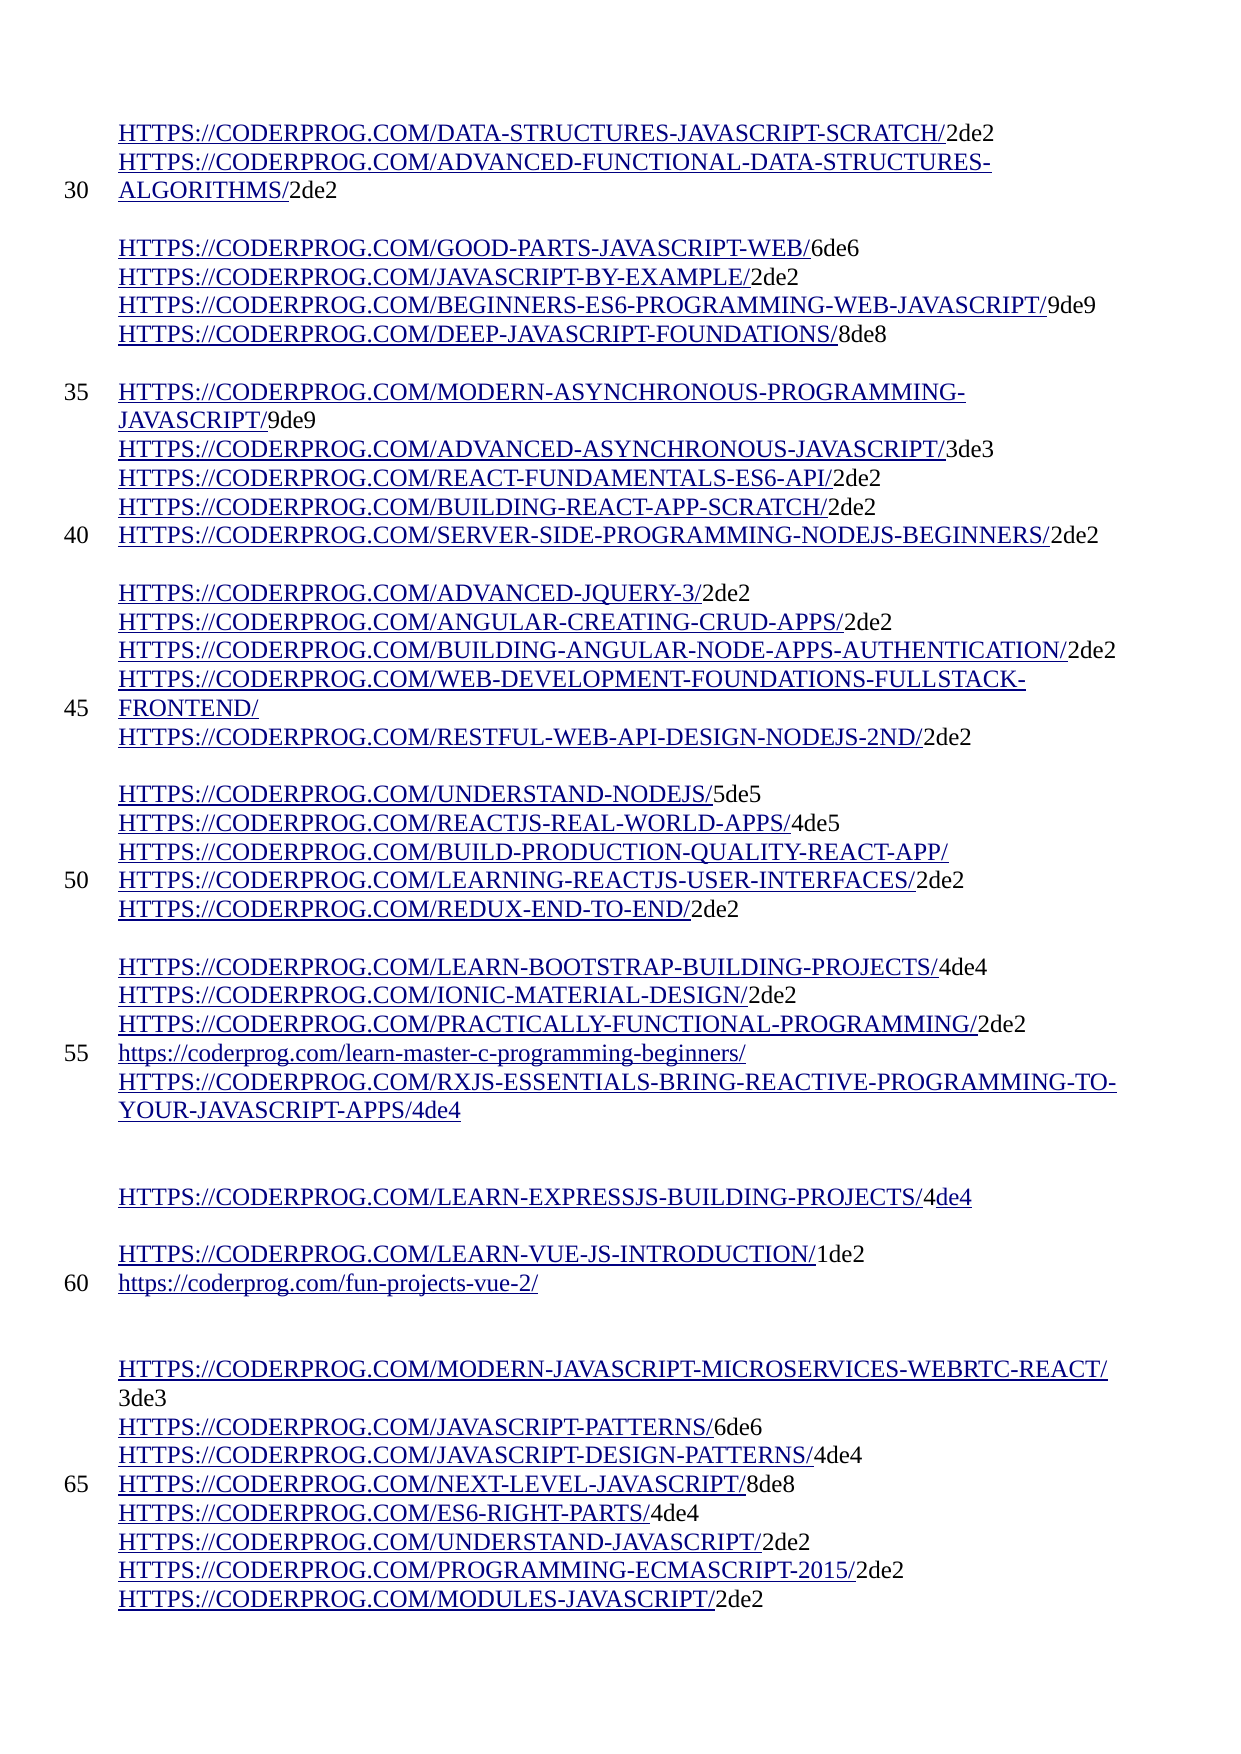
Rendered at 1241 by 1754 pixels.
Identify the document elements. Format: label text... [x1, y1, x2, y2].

text HTTPS://CODERPROG.COM/BUILD-PRODUCTION-QUALITY-REACT-APP/ [118, 837, 1122, 866]
text HTTPS://CODERPROG.COM/UNDERSTAND-NODEJS/5de5 [118, 779, 1122, 808]
text HTTPS://CODERPROG.COM/GOOD-PARTS-JAVASCRIPT-WEB/6de6 [118, 233, 1122, 262]
text HTTPS://CODERPROG.COM/REACT-FUNDAMENTALS-ES6-API/2de2 [118, 463, 1122, 492]
text HTTPS://CODERPROG.COM/SERVER-SIDE-PROGRAMMING-NODEJS-BEGINNERS/2de2 [118, 521, 1122, 549]
text HTTPS://CODERPROG.COM/JAVASCRIPT-PATTERNS/6de6 [118, 1412, 1122, 1441]
text HTTPS://CODERPROG.COM/BEGINNERS-ES6-PROGRAMMING-WEB-JAVASCRIPT/9de9 [118, 291, 1122, 319]
text HTTPS://CODERPROG.COM/DEEP-JAVASCRIPT-FOUNDATIONS/8de8 [118, 319, 1122, 348]
text HTTPS://CODERPROG.COM/MODULES-JAVASCRIPT/2de2 [118, 1584, 1122, 1613]
text HTTPS://CODERPROG.COM/REDUX-END-TO-END/2de2 [118, 894, 1122, 923]
text HTTPS://CODERPROG.COM/PROGRAMMING-ECMASCRIPT-2015/2de2 [118, 1556, 1122, 1584]
text https://coderprog.com/learn-master-c-programming-beginners/ [118, 1038, 1122, 1067]
text HTTPS://CODERPROG.COM/LEARN-BOOTSTRAP-BUILDING-PROJECTS/4de4 [118, 952, 1122, 981]
text HTTPS://CODERPROG.COM/LEARN-VUE-JS-INTRODUCTION/1de2 [118, 1239, 1122, 1268]
text HTTPS://CODERPROG.COM/IONIC-MATERIAL-DESIGN/2de2 [118, 981, 1122, 1009]
text HTTPS://CODERPROG.COM/MODERN-JAVASCRIPT-MICROSERVICES-WEBRTC-REACT/3de3 [118, 1354, 1122, 1412]
text HTTPS://CODERPROG.COM/REACTJS-REAL-WORLD-APPS/4de5 [118, 808, 1122, 837]
text HTTPS://CODERPROG.COM/LEARNING-REACTJS-USER-INTERFACES/2de2 [118, 866, 1122, 894]
text HTTPS://CODERPROG.COM/MODERN-ASYNCHRONOUS-PROGRAMMING-JAVASCRIPT/9de9 [118, 377, 1122, 434]
text HTTPS://CODERPROG.COM/PRACTICALLY-FUNCTIONAL-PROGRAMMING/2de2 [118, 1009, 1122, 1038]
text HTTPS://CODERPROG.COM/ADVANCED-FUNCTIONAL-DATA-STRUCTURES-ALGORITHMS/2de2 [118, 147, 1122, 204]
text HTTPS://CODERPROG.COM/RESTFUL-WEB-API-DESIGN-NODEJS-2ND/2de2 [118, 722, 1122, 751]
text HTTPS://CODERPROG.COM/NEXT-LEVEL-JAVASCRIPT/8de8 [118, 1469, 1122, 1498]
text HTTPS://CODERPROG.COM/ANGULAR-CREATING-CRUD-APPS/2de2 [118, 607, 1122, 636]
text HTTPS://CODERPROG.COM/DATA-STRUCTURES-JAVASCRIPT-SCRATCH/2de2 [118, 118, 1122, 147]
text HTTPS://CODERPROG.COM/ADVANCED-ASYNCHRONOUS-JAVASCRIPT/3de3 [118, 434, 1122, 463]
text HTTPS://CODERPROG.COM/BUILDING-REACT-APP-SCRATCH/2de2 [118, 492, 1122, 521]
text HTTPS://CODERPROG.COM/RXJS-ESSENTIALS-BRING-REACTIVE-PROGRAMMING-TO-YOUR-JAVASCRIPT-APPS/4de4 [118, 1067, 1122, 1124]
text HTTPS://CODERPROG.COM/ES6-RIGHT-PARTS/4de4 [118, 1498, 1122, 1527]
text https://coderprog.com/fun-projects-vue-2/ [118, 1268, 1122, 1297]
text HTTPS://CODERPROG.COM/UNDERSTAND-JAVASCRIPT/2de2 [118, 1527, 1122, 1556]
text HTTPS://CODERPROG.COM/WEB-DEVELOPMENT-FOUNDATIONS-FULLSTACK-FRONTEND/ [118, 664, 1122, 722]
text HTTPS://CODERPROG.COM/LEARN-EXPRESSJS-BUILDING-PROJECTS/4de4 [118, 1182, 1122, 1211]
text HTTPS://CODERPROG.COM/JAVASCRIPT-DESIGN-PATTERNS/4de4 [118, 1441, 1122, 1469]
text HTTPS://CODERPROG.COM/ADVANCED-JQUERY-3/2de2 [118, 578, 1122, 607]
text HTTPS://CODERPROG.COM/BUILDING-ANGULAR-NODE-APPS-AUTHENTICATION/2de2 [118, 636, 1122, 664]
text HTTPS://CODERPROG.COM/JAVASCRIPT-BY-EXAMPLE/2de2 [118, 262, 1122, 291]
